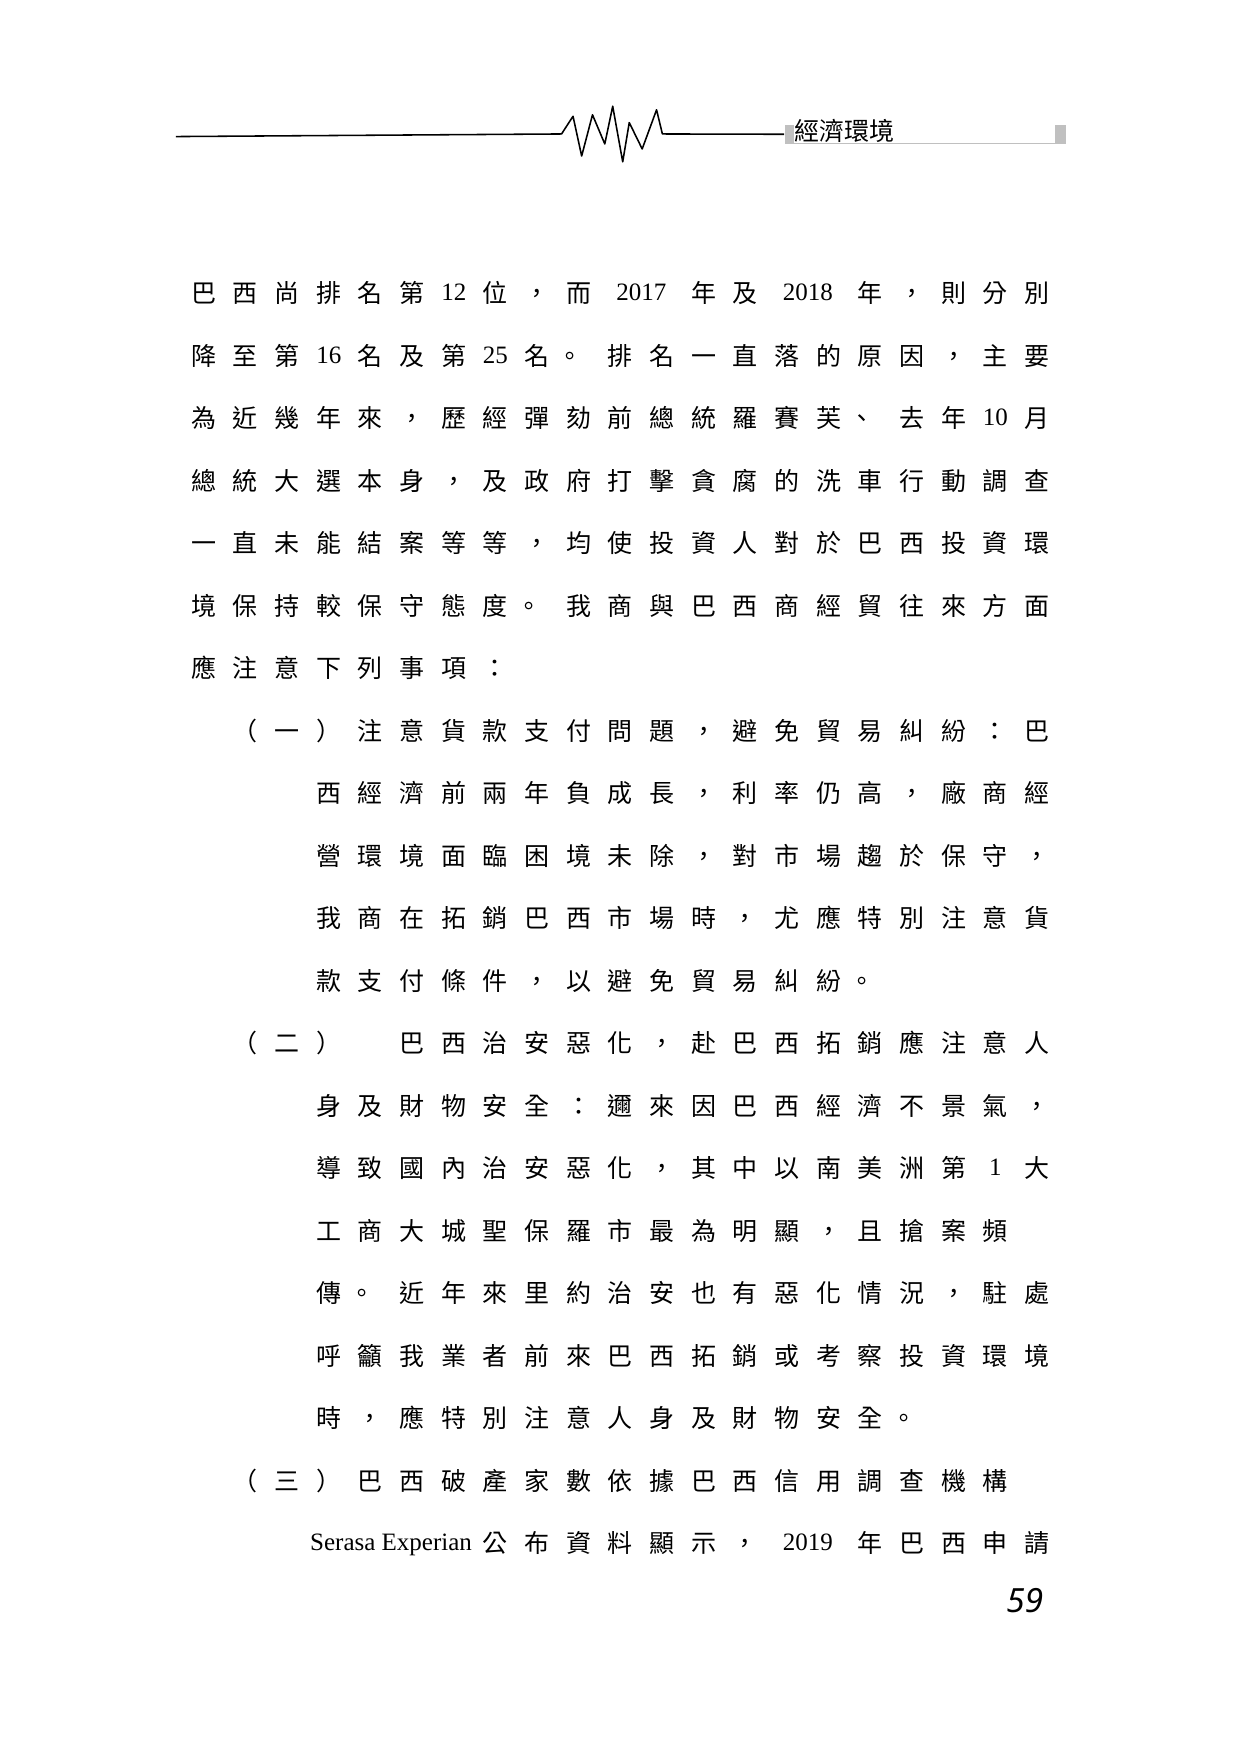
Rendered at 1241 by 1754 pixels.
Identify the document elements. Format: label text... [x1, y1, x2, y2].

text （二） 巴西治安惡化，赴巴西拓銷應注意人身及財物安全：邇來因巴西經濟不景氣，導致國內治安惡化，其中以南美洲第1大工商大城聖保羅市最為明顯，且搶案頻傳。近年來里約治安也有惡化情況，駐處呼籲我業者前來巴西拓銷或考察投資環境時，應特別注意人身及財物安全。 [207, 1000, 1058, 1438]
text （三）巴西破產家數依據巴西信用調查機構Serasa Experian公布資料顯示，2019年巴西申請 [207, 1438, 1058, 1563]
text 巴西尚排名第12位，而2017年及2018年，則分別降至第16名及第25名。排名一直落的原因，主要為近幾年來，歷經彈劾前總統羅賽芙、去年10月總統大選本身，及政府打擊貪腐的洗車行動調查一直未能結案等等，均使投資人對於巴西投資環境保持較保守態度。我商與巴西商經貿往來方面應注意下列事項： [183, 250, 1058, 688]
text （一）注意貨款支付問題，避免貿易糾紛：巴西經濟前兩年負成長，利率仍高，廠商經營環境面臨困境未除，對市場趨於保守，我商在拓銷巴西市場時，尤應特別注意貨款支付條件，以避免貿易糾紛。 [207, 688, 1058, 1000]
